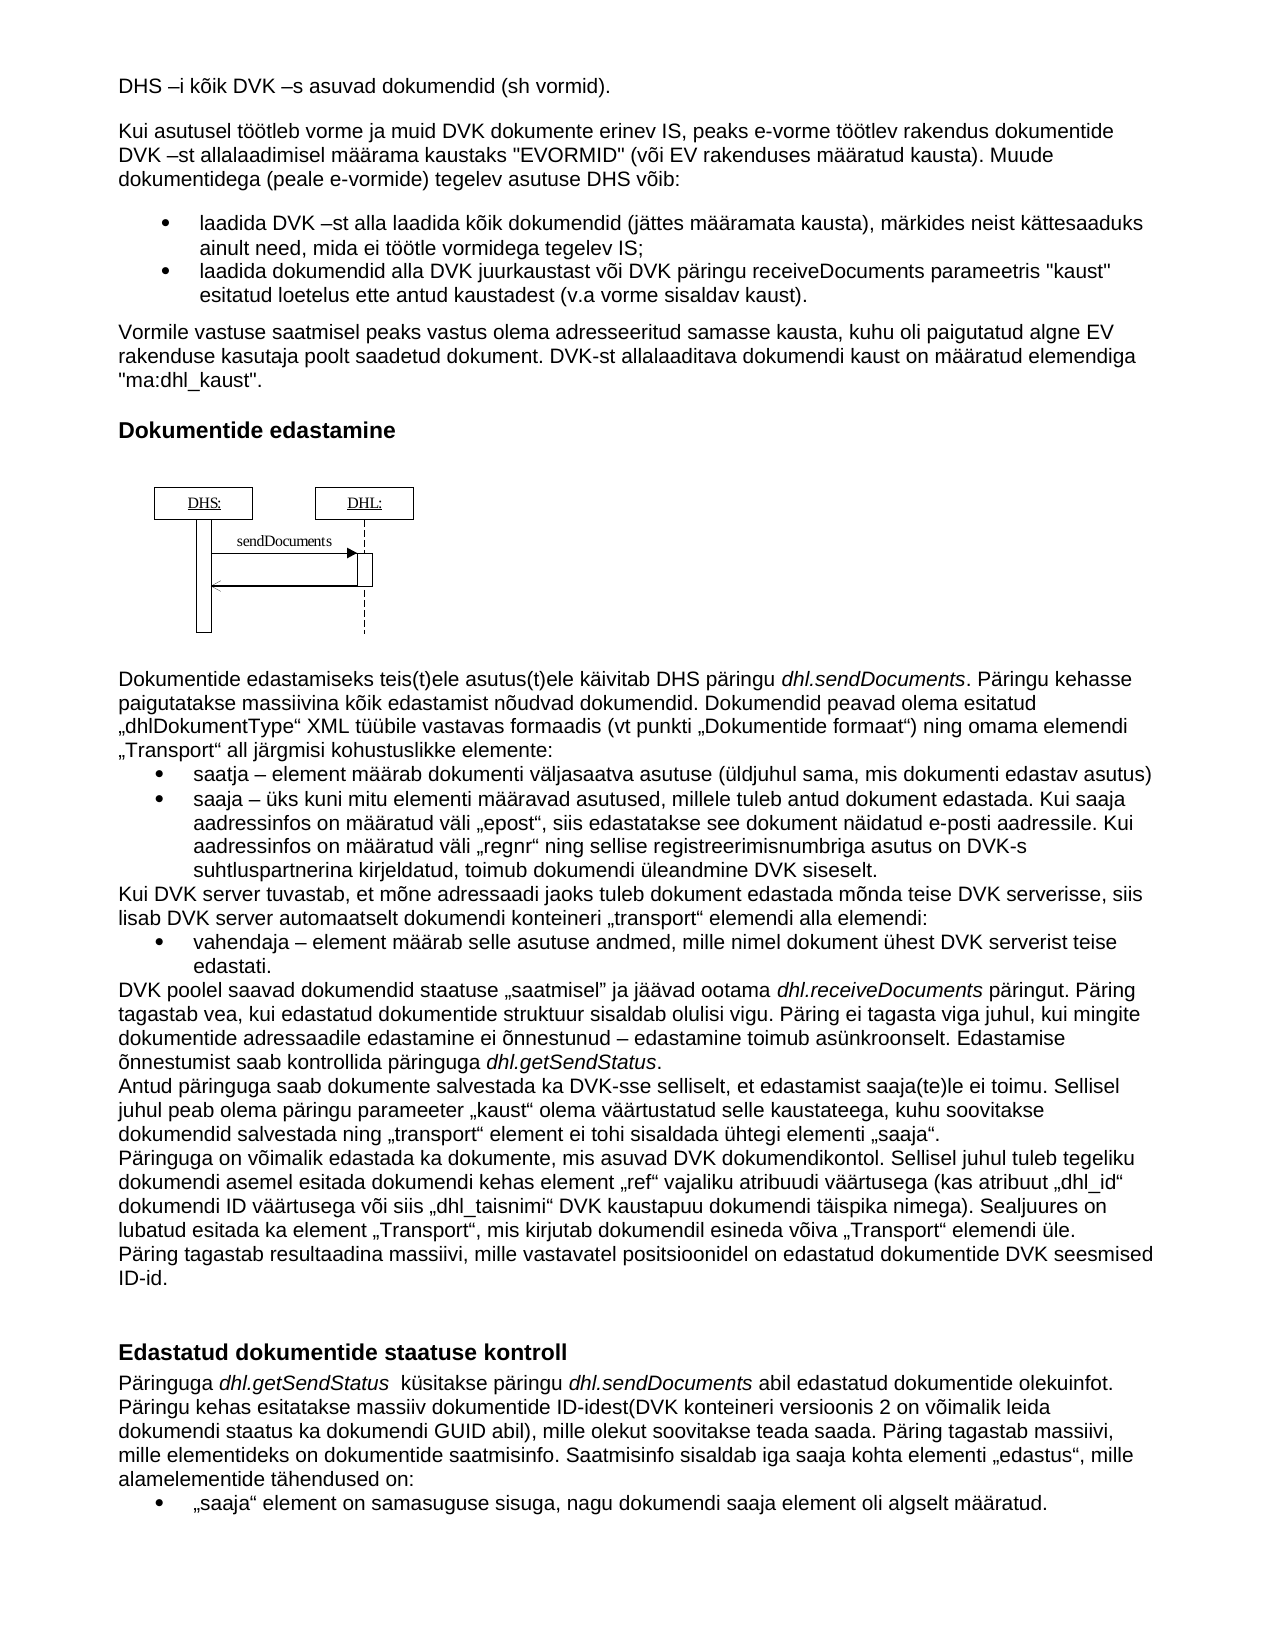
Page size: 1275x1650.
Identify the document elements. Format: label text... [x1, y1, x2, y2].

list saatja – element määrab dokumenti väljasaatva asutuse (üldjuhul sama, mis dokumenti edastav asutus) [156, 762, 1157, 786]
list laadida DVK –st alla laadida kõik dokumendid (jättes määramata kausta), märkides neist kättesaaduks ainult need, mida ei töötle vormidega tegelev IS; [162, 211, 1157, 259]
text Kui DVK server tuvastab, et mõne adressaadi jaoks tuleb dokument edastada mõnda teise DVK serverisse, siis lisab DVK server automaatselt dokumendi konteineri „transport“ elemendi alla elemendi: [118, 882, 1157, 930]
text Päringuga dhl.getSendStatus küsitakse päringu dhl.sendDocuments abil edastatud dokumentide olekuinfot. Päringu kehas esitatakse massiiv dokumentide ID-idest(DVK konteineri versioonis 2 on võimalik leida dokumendi staatus ka dokumendi GUID abil), mille olekut soovitakse teada saada. Päring tagastab massiivi, mille elementideks on dokumentide saatmisinfo. Saatmisinfo sisaldab iga saaja kohta elementi „edastus“, mille alamelementide tähendused on: [118, 1371, 1157, 1491]
list „saaja“ element on samasuguse sisuga, nagu dokumendi saaja element oli algselt määratud. [156, 1491, 1157, 1515]
text Dokumentide edastamiseks teis(t)ele asutus(t)ele käivitab DHS päringu dhl.sendDocuments. Päringu kehasse paigutatakse massiivina kõik edastamist nõudvad dokumendid. Dokumendid peavad olema esitatud „dhlDokumentType“ XML tüübile vastavas formaadis (vt punkti „Dokumentide formaat“) ning omama elemendi „Transport“ all järgmisi kohustuslikke elemente: [118, 666, 1157, 762]
text Vormile vastuse saatmisel peaks vastus olema adresseeritud samasse kausta, kuhu oli paigutatud algne EV rakenduse kasutaja poolt saadetud dokument. DVK-st allalaaditava dokumendi kaust on määratud elemendiga "ma:dhl_kaust". [118, 320, 1157, 392]
list vahendaja – element määrab selle asutuse andmed, mille nimel dokument ühest DVK serverist teise edastati. [156, 930, 1157, 978]
text DVK poolel saavad dokumendid staatuse „saatmisel” ja jäävad ootama dhl.receiveDocuments päringut. Päring tagastab vea, kui edastatud dokumentide struktuur sisaldab olulisi vigu. Päring ei tagasta viga juhul, kui mingite dokumentide adressaadile edastamine ei õnnestunud – edastamine toimub asünkroonselt. Edastamise õnnestumist saab kontrollida päringuga dhl.getSendStatus. [118, 978, 1157, 1074]
subtitle Edastatud dokumentide staatuse kontroll [118, 1339, 1157, 1365]
subtitle Dokumentide edastamine [118, 417, 1157, 443]
text DHS –i kõik DVK –s asuvad dokumendid (sh vormid). [118, 74, 1157, 98]
text Päring tagastab resultaadina massiivi, mille vastavatel positsioonidel on edastatud dokumentide DVK seesmised ID-id. [118, 1242, 1157, 1290]
list laadida dokumendid alla DVK juurkaustast või DVK päringu receiveDocuments parameetris "kaust" esitatud loetelus ette antud kaustadest (v.a vorme sisaldav kaust). [162, 259, 1157, 307]
list saaja – üks kuni mitu elementi määravad asutused, millele tuleb antud dokument edastada. Kui saaja aadressinfos on määratud väli „epost“, siis edastatakse see dokument näidatud e-posti aadressile. Kui aadressinfos on määratud väli „regnr“ ning sellise registreerimisnumbriga asutus on DVK-s suhtluspartnerina kirjeldatud, toimub dokumendi üleandmine DVK siseselt. [156, 786, 1157, 882]
text Antud päringuga saab dokumente salvestada ka DVK-sse selliselt, et edastamist saaja(te)le ei toimu. Sellisel juhul peab olema päringu parameeter „kaust“ olema väärtustatud selle kaustateega, kuhu soovitakse dokumendid salvestada ning „transport“ element ei tohi sisaldada ühtegi elementi „saaja“. [118, 1074, 1157, 1146]
text Kui asutusel töötleb vorme ja muid DVK dokumente erinev IS, peaks e-vorme töötlev rakendus dokumentide DVK –st allalaadimisel määrama kaustaks "EVORMID" (või EV rakenduses määratud kausta). Muude dokumentidega (peale e-vormide) tegelev asutuse DHS võib: [118, 118, 1157, 190]
text Päringuga on võimalik edastada ka dokumente, mis asuvad DVK dokumendikontol. Sellisel juhul tuleb tegeliku dokumendi asemel esitada dokumendi kehas element „ref“ vajaliku atribuudi väärtusega (kas atribuut „dhl_id“ dokumendi ID väärtusega või siis „dhl_taisnimi“ DVK kaustapuu dokumendi täispika nimega). Sealjuures on lubatud esitada ka element „Transport“, mis kirjutab dokumendil esineda võiva „Transport“ elemendi üle. [118, 1146, 1157, 1242]
